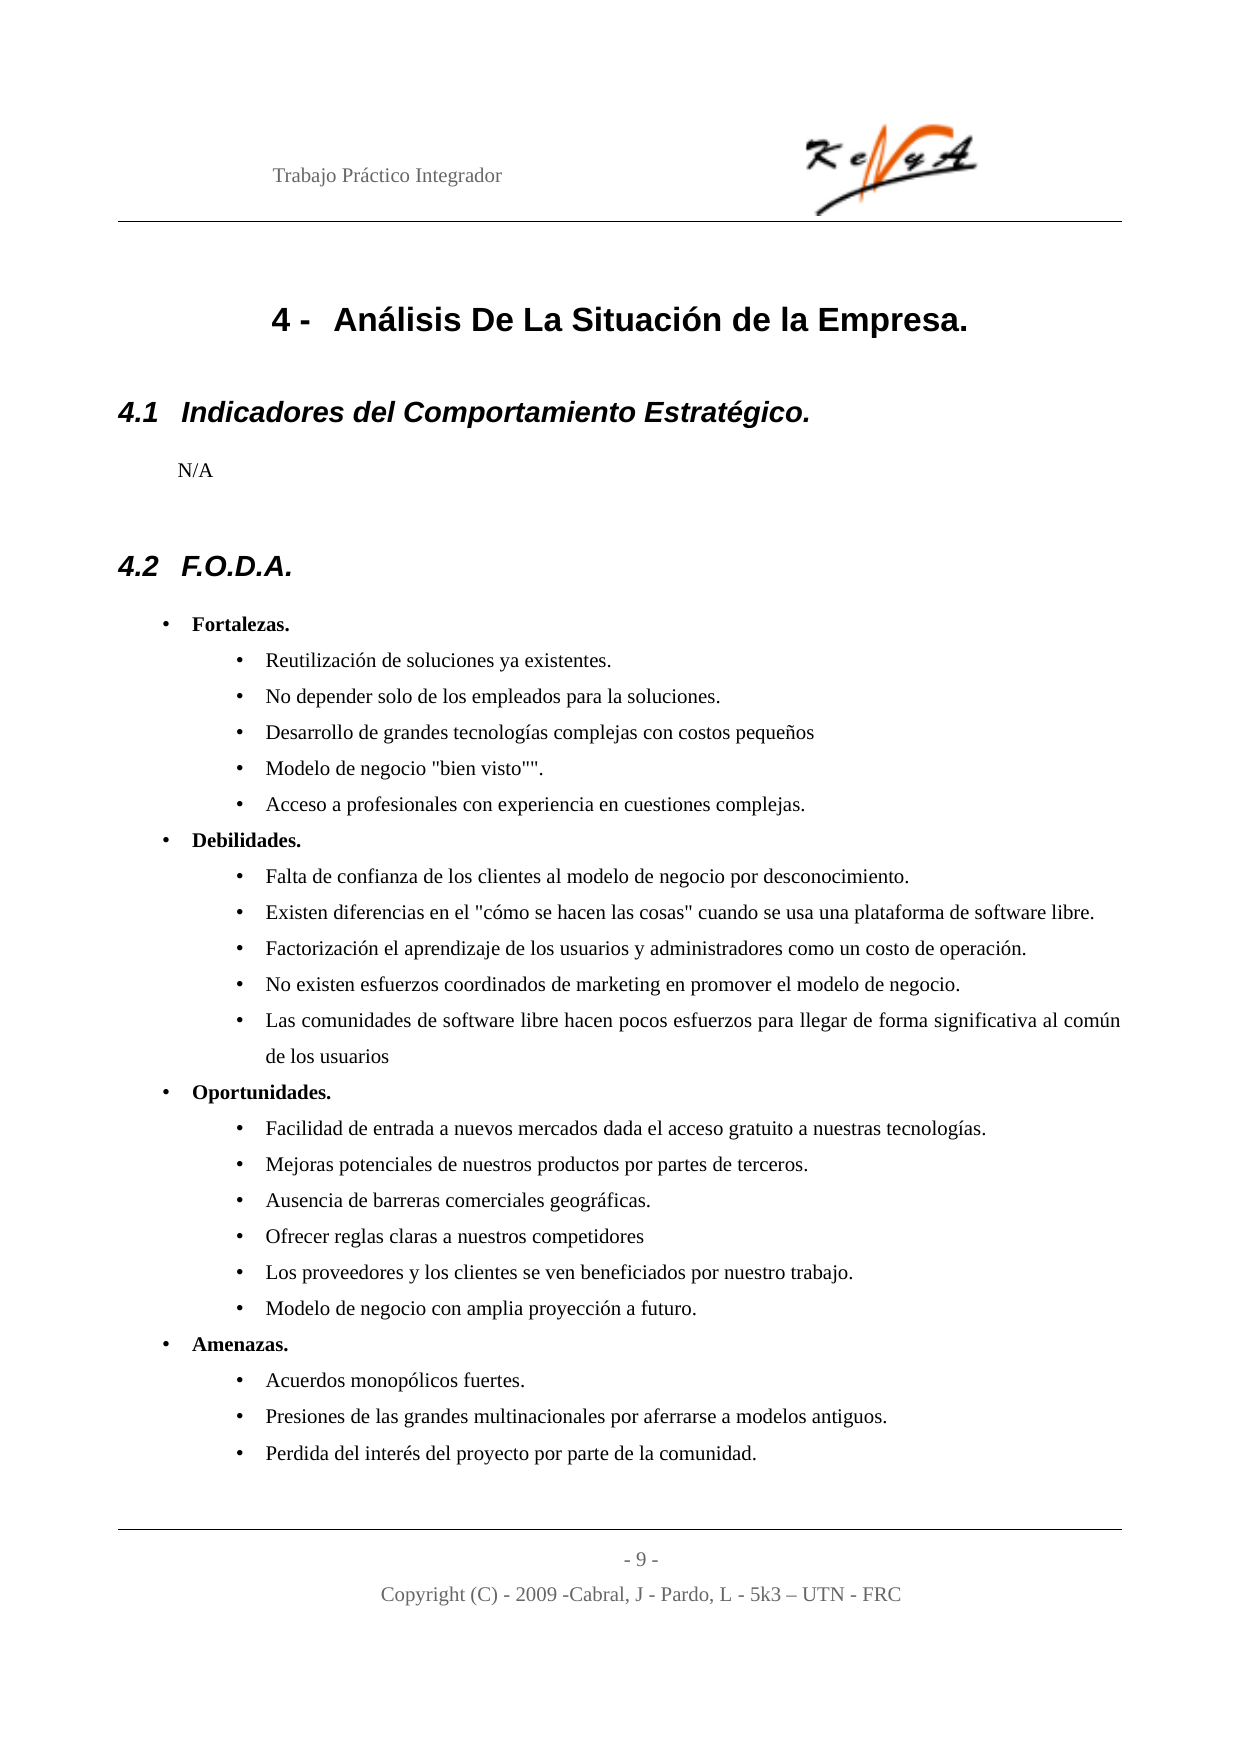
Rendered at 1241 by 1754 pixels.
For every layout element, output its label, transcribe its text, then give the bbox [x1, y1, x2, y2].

list Falta de confianza de los clientes al modelo de negocio por desconocimiento. [236, 864, 1122, 888]
subtitle Análisis De La Situación de la Empresa. [118, 300, 1122, 338]
list Acceso a profesionales con experiencia en cuestiones complejas. [236, 792, 1122, 816]
list Facilidad de entrada a nuevos mercados dada el acceso gratuito a nuestras tecnologías. [236, 1116, 1122, 1140]
list No existen esfuerzos coordinados de marketing en promover el modelo de negocio. [236, 972, 1122, 996]
list Reutilización de soluciones ya existentes. [236, 647, 1122, 672]
list Mejoras potenciales de nuestros productos por partes de terceros. [236, 1152, 1122, 1176]
list Ofrecer reglas claras a nuestros competidores [236, 1224, 1122, 1248]
list Ausencia de barreras comerciales geográficas. [236, 1188, 1122, 1212]
list Presiones de las grandes multinacionales por aferrarse a modelos antiguos. [236, 1404, 1122, 1428]
list Las comunidades de software libre hacen pocos esfuerzos para llegar de forma significativa al común de los usuarios [236, 1008, 1122, 1068]
subtitle F.O.D.A. [118, 549, 1122, 582]
list Acuerdos monopólicos fuertes. [236, 1368, 1122, 1392]
list Existen diferencias en el "cómo se hacen las cosas" cuando se usa una plataforma de software libre. [236, 900, 1122, 924]
list Fortalezas. [162, 611, 1122, 636]
list Perdida del interés del proyecto por parte de la comunidad. [236, 1440, 1122, 1464]
list Modelo de negocio "bien visto"". [236, 756, 1122, 780]
list Debilidades. [162, 828, 1122, 852]
picture [805, 123, 979, 216]
list Desarrollo de grandes tecnologías complejas con costos pequeños [236, 719, 1122, 744]
list Amenazas. [162, 1332, 1122, 1356]
list Modelo de negocio con amplia proyección a futuro. [236, 1296, 1122, 1320]
list Factorización el aprendizaje de los usuarios y administradores como un costo de operación. [236, 936, 1122, 960]
list No depender solo de los empleados para la soluciones. [236, 683, 1122, 708]
text N/A [177, 458, 1063, 482]
list Los proveedores y los clientes se ven beneficiados por nuestro trabajo. [236, 1260, 1122, 1284]
list Oportunidades. [162, 1080, 1122, 1104]
subtitle Indicadores del Comportamiento Estratégico. [118, 395, 1122, 429]
